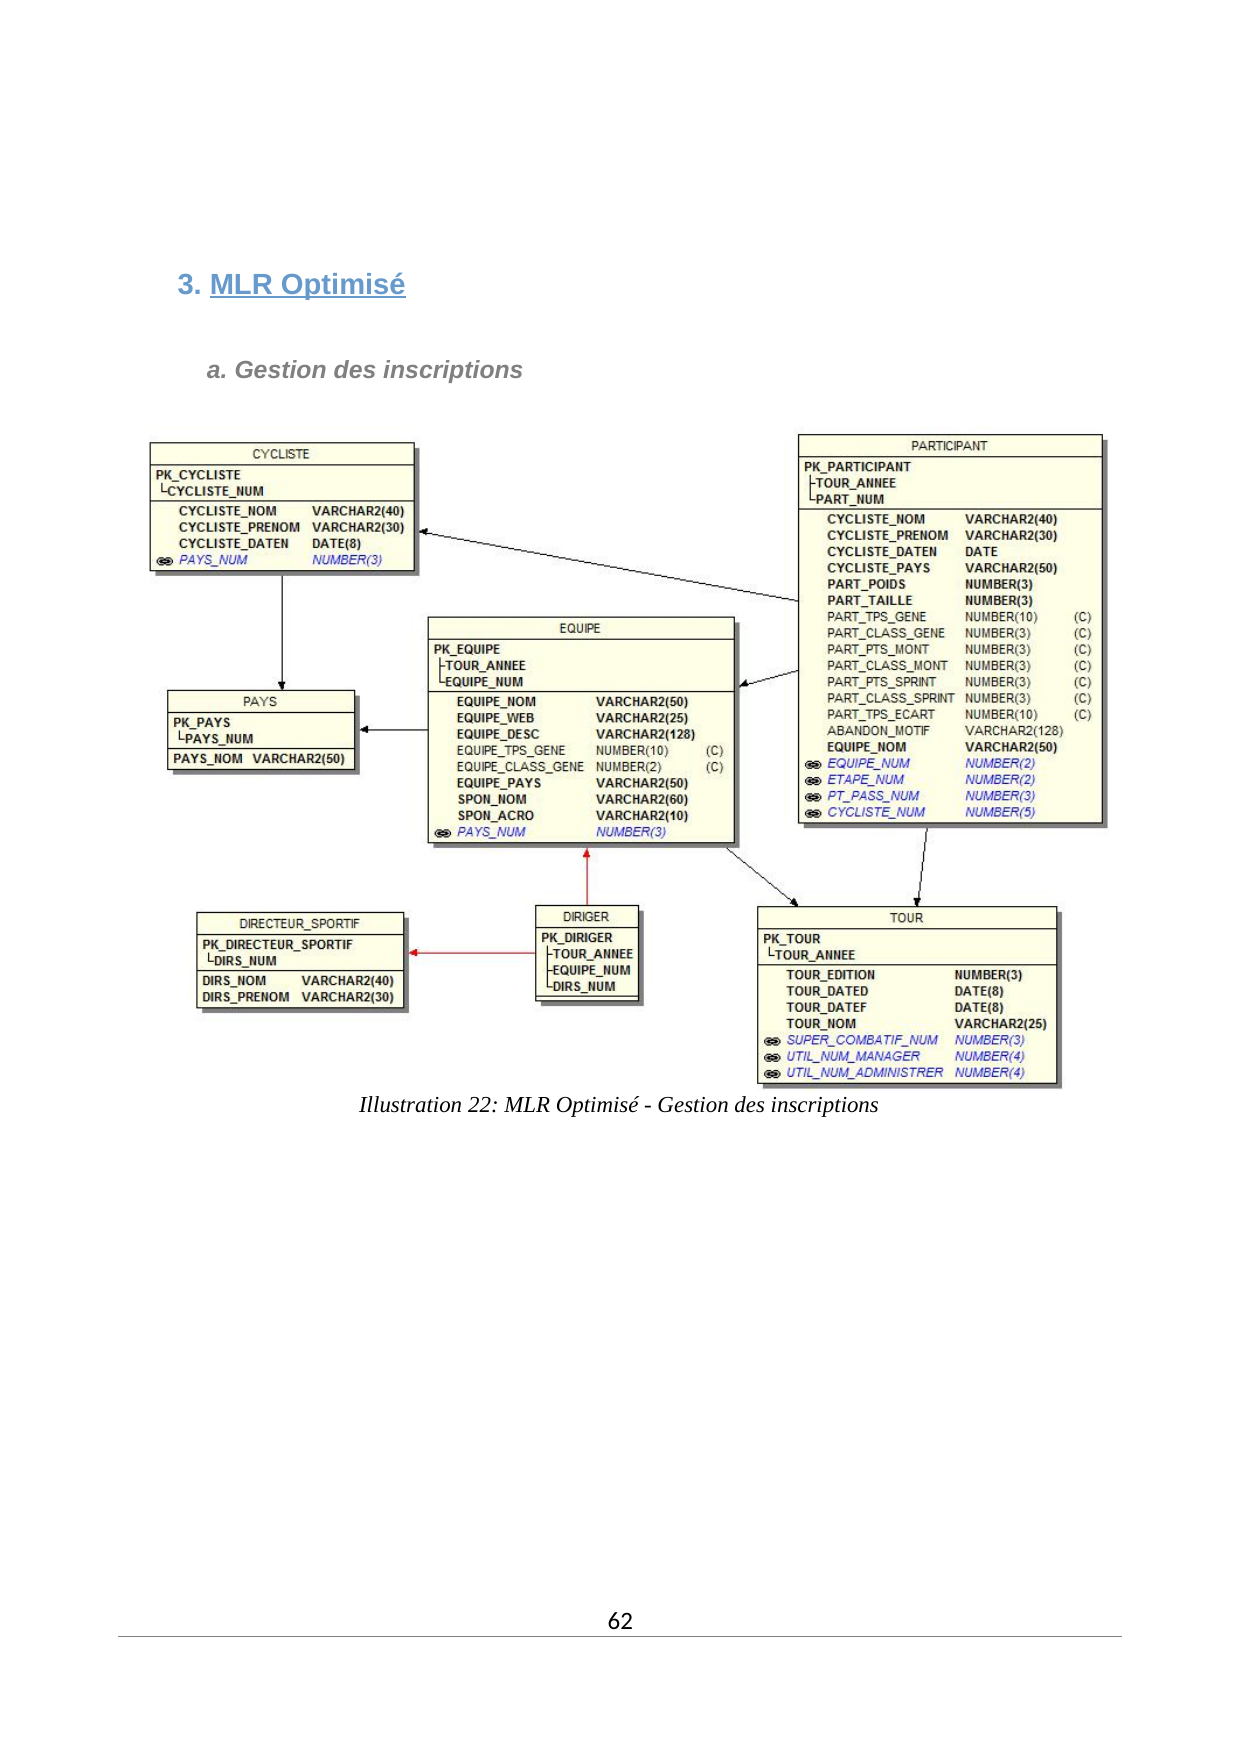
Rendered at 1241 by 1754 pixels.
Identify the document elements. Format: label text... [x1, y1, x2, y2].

picture [131, 426, 1110, 1091]
subtitle MLR Optimisé [177, 267, 1122, 300]
subtitle Gestion des inscriptions [207, 355, 1122, 384]
text Illustration 22: MLR Optimisé - Gestion des inscriptions [131, 1091, 1109, 1117]
